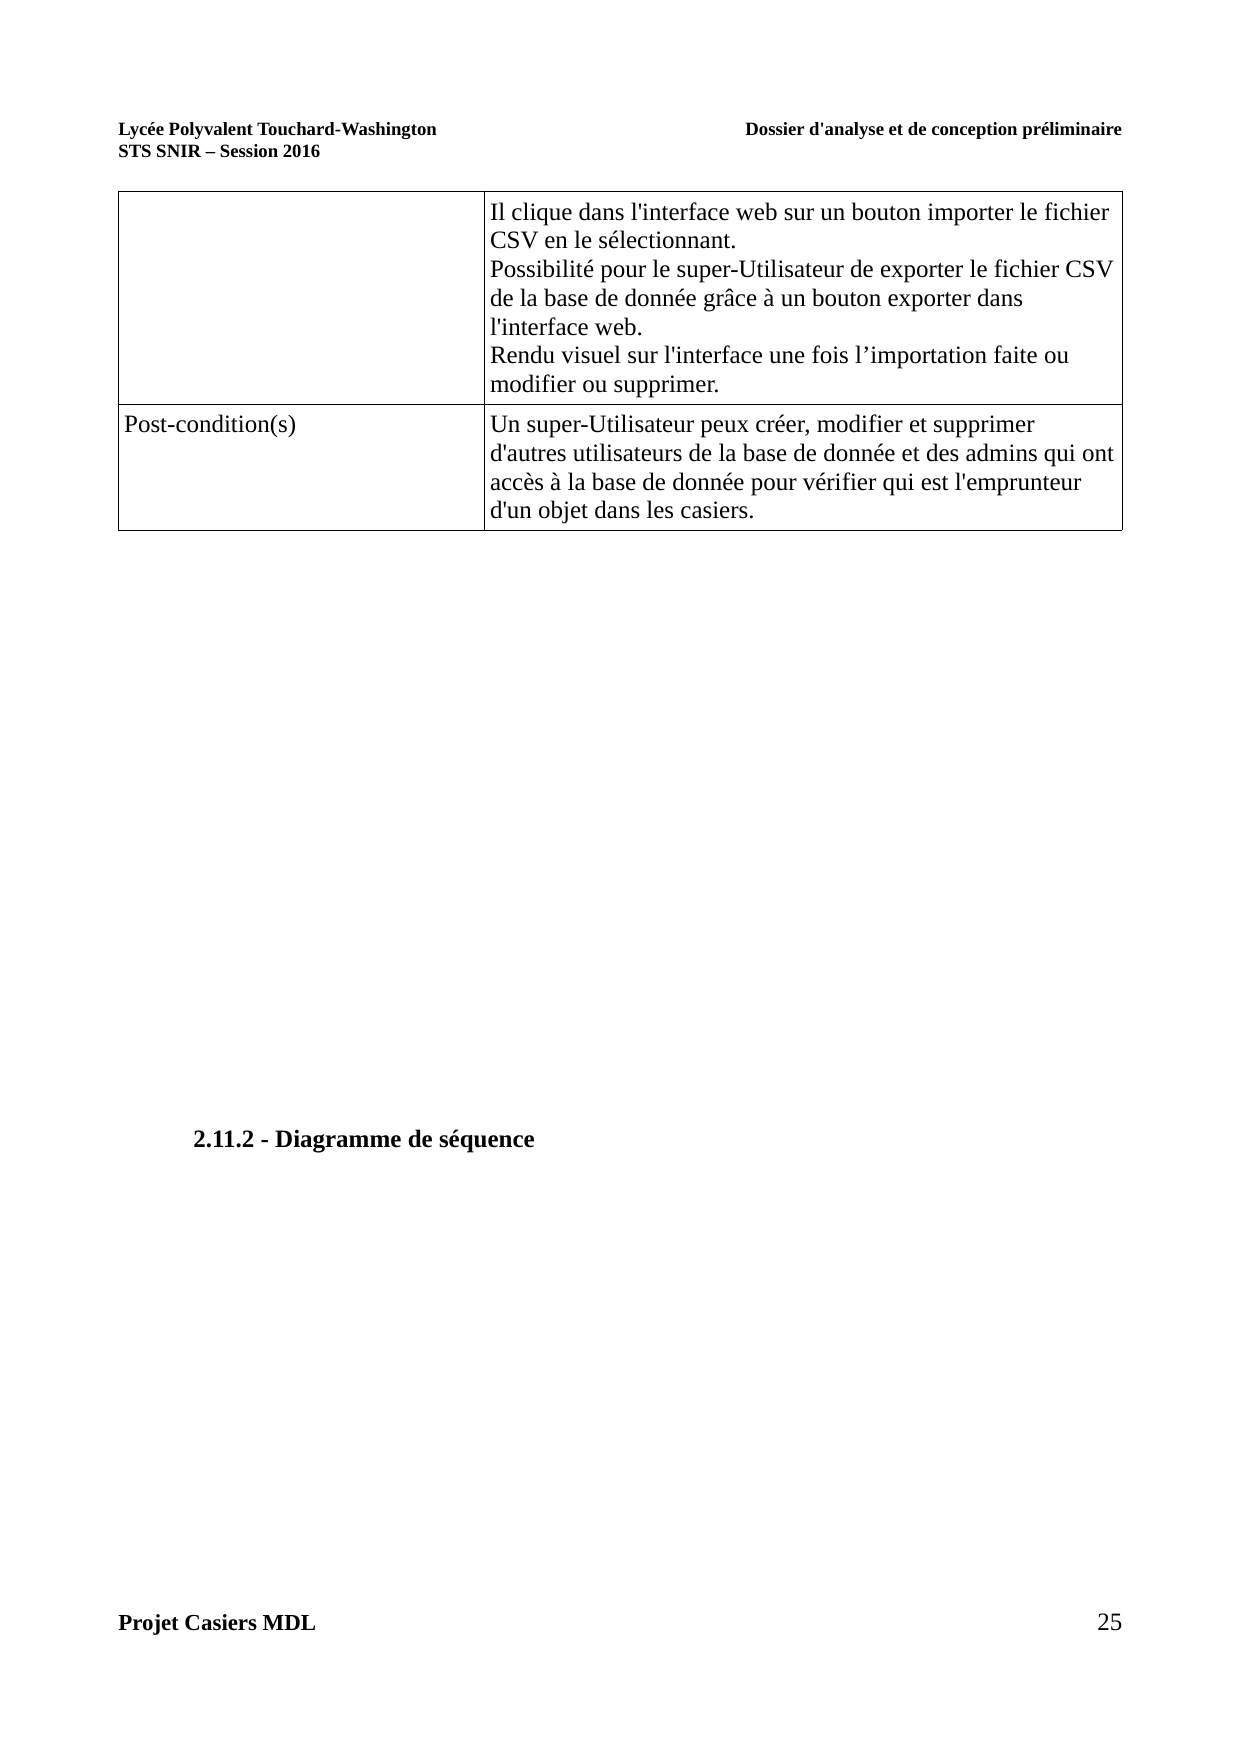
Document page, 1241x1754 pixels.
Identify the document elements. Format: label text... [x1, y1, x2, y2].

table_cell Il clique dans l'interface web sur un bouton importer le fichier CSV en le sélectionnant. Possibilité pour le super-Utilisateur de exporter le fichier CSV de la base de donnée grâce à un bouton exporter dans l'interface web. Rendu visuel sur l'interface une fois l’importation faite ou modifier ou supprimer. [485, 192, 1122, 403]
table_cell [119, 192, 484, 403]
subtitle 2.11.2 - Diagramme de séquence [118, 1124, 1122, 1153]
table_cell Post-condition(s) [119, 405, 484, 530]
table_cell Un super-Utilisateur peux créer, modifier et supprimer d'autres utilisateurs de la base de donnée et des admins qui ont accès à la base de donnée pour vérifier qui est l'emprunteur d'un objet dans les casiers. [485, 405, 1122, 530]
